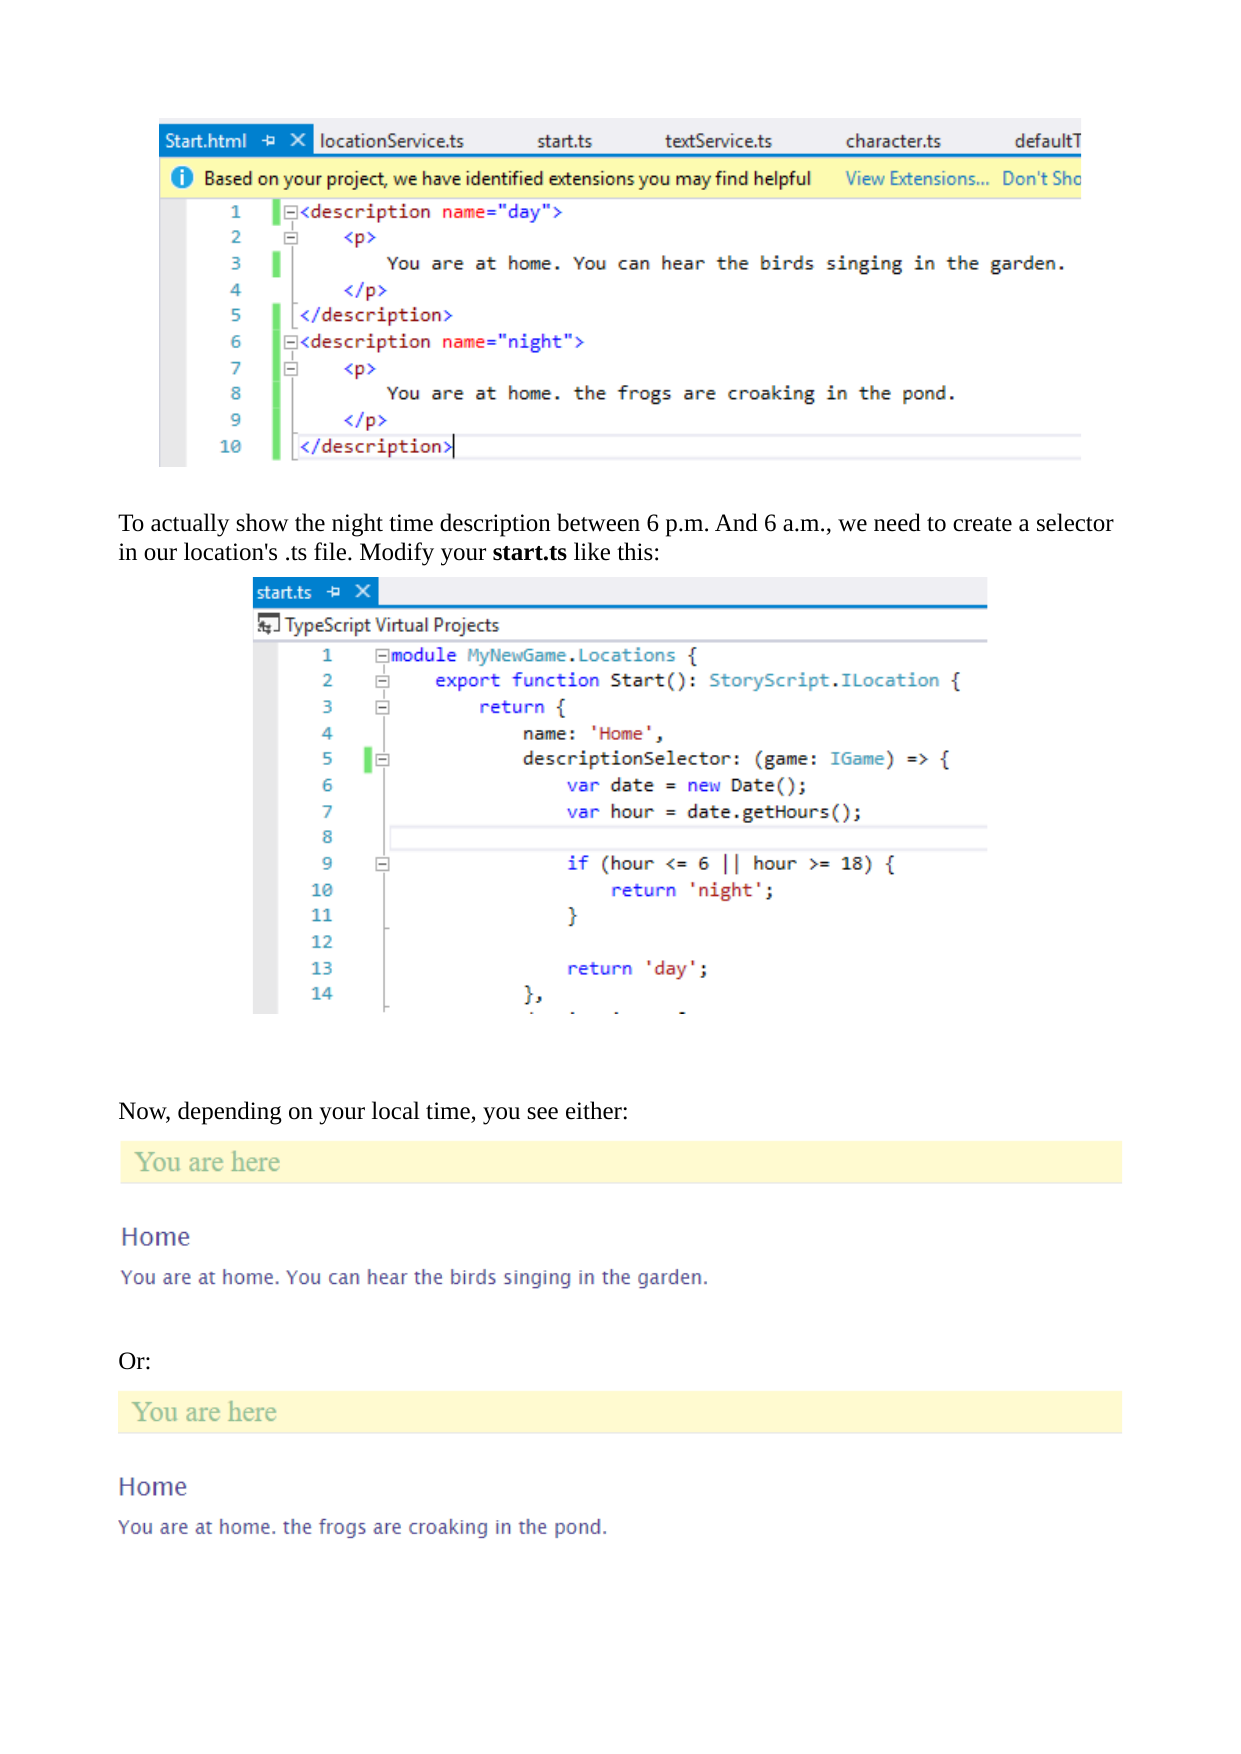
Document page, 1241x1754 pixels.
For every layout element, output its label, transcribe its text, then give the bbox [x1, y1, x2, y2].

picture [252, 577, 988, 1014]
text Or: [118, 1346, 1122, 1375]
text Now, depending on your local time, you see either: [118, 1096, 1122, 1125]
picture [118, 1137, 1123, 1305]
picture [159, 118, 1082, 467]
text To actually show the night time description between 6 p.m. And 6 a.m., we need to create a selector in our location's .ts file. Modify your start.ts like this: [118, 508, 1122, 565]
picture [118, 1387, 1123, 1552]
